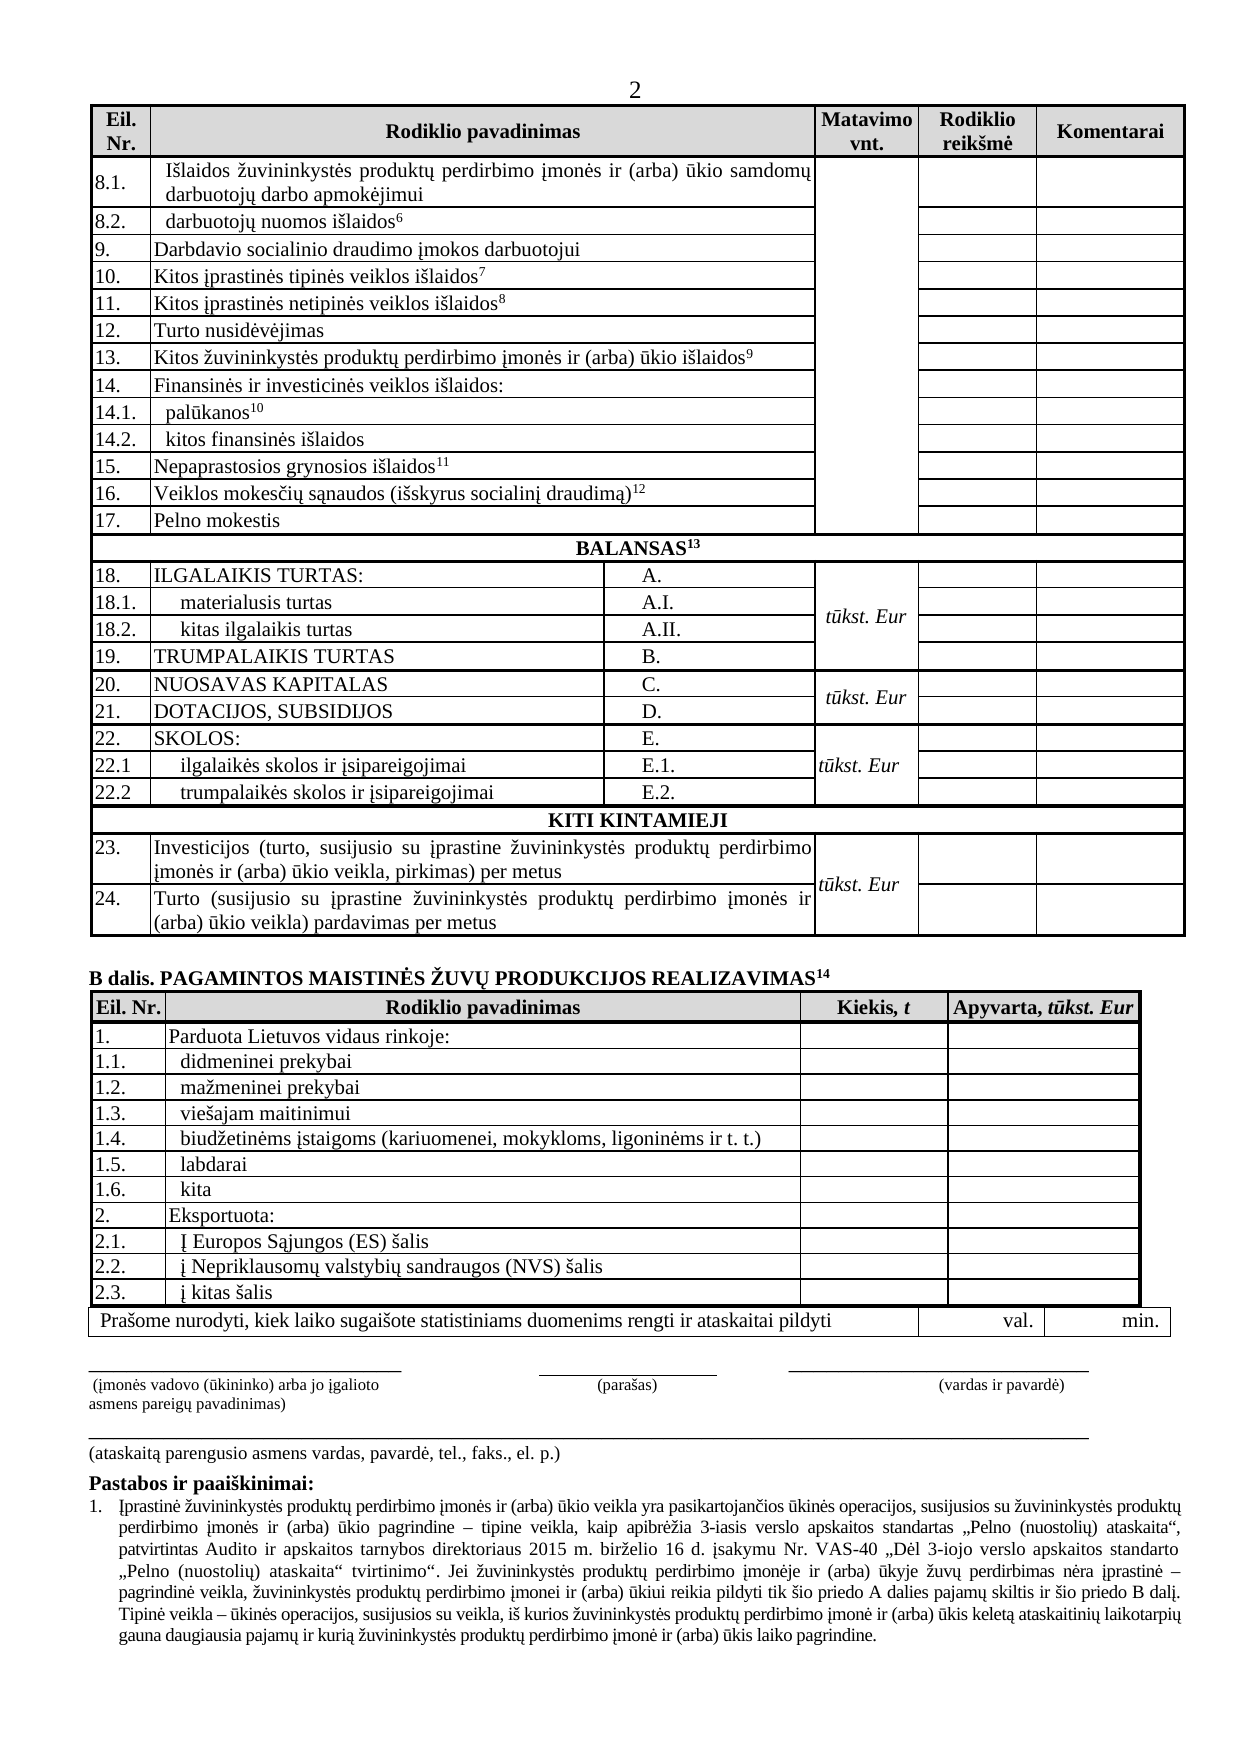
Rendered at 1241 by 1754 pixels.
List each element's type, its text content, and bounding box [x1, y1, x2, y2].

table_header Kiekis, t [801, 993, 947, 1020]
table_cell [1037, 835, 1183, 883]
table_cell [1037, 697, 1183, 723]
table_cell [919, 480, 1036, 505]
table_cell BALANSAS13 [93, 536, 1183, 560]
table_cell palūkanos10 [151, 398, 814, 424]
table_cell 1.6. [93, 1177, 165, 1201]
table_cell [1037, 371, 1183, 397]
table_cell ILGALAIKIS TURTAS: [151, 563, 603, 587]
table_cell [919, 885, 1036, 934]
table_cell tūkst. Eur [816, 835, 918, 934]
table_cell [919, 588, 1036, 614]
table_cell 22.1 [93, 752, 150, 777]
table_cell Pelno mokestis [151, 507, 814, 532]
table_cell viešajam maitinimui [166, 1101, 800, 1124]
table_cell [1037, 672, 1183, 696]
table_cell [949, 1024, 1138, 1048]
table_cell Finansinės ir investicinės veiklos išlaidos: [151, 371, 814, 397]
table_cell materialusis turtas [151, 588, 603, 614]
table_cell [919, 697, 1036, 723]
table_header Komentarai [1037, 107, 1183, 155]
table_cell 9. [93, 235, 150, 261]
table_cell tūkst. Eur [816, 672, 918, 723]
table_cell 2.2. [93, 1254, 165, 1278]
table_cell 19. [93, 643, 150, 668]
table_cell [919, 262, 1036, 288]
table_cell [949, 1101, 1138, 1124]
table_cell [949, 1229, 1138, 1253]
table_cell C. [605, 672, 814, 696]
table_cell Darbdavio socialinio draudimo įmokos darbuotojui [151, 235, 814, 261]
table_cell [919, 672, 1036, 696]
table_cell Išlaidos žuvininkystės produktų perdirbimo įmonės ir (arba) ūkio samdomų darbuotojų darbo apmokėjimui [151, 158, 814, 206]
table_cell [1037, 158, 1183, 206]
table_cell kitos finansinės išlaidos [151, 425, 814, 451]
table_cell [1037, 779, 1183, 804]
table_cell A.II. [605, 616, 814, 641]
text Pastabos ir paaiškinimai: [89, 1471, 1181, 1495]
table_cell [919, 726, 1036, 750]
table_cell 18. [93, 563, 150, 587]
table_cell 16. [93, 480, 150, 505]
table_cell [1037, 726, 1183, 750]
table_cell [801, 1203, 947, 1227]
table_cell [919, 371, 1036, 397]
table_cell [919, 563, 1036, 587]
table_cell 12. [93, 317, 150, 342]
text (ataskaitą parengusio asmens vardas, pavardė, tel., faks., el. p.) [89, 1442, 1199, 1463]
table_cell [1037, 290, 1183, 315]
table_header Eil. Nr. [93, 993, 165, 1020]
table_cell [919, 643, 1036, 668]
table_cell [949, 1254, 1138, 1278]
table_header min. [1045, 1308, 1170, 1336]
table_cell [949, 1126, 1138, 1150]
table_header Eil. Nr. [93, 107, 150, 155]
table_cell [801, 1101, 947, 1124]
table_cell 13. [93, 344, 150, 369]
table_cell [919, 616, 1036, 641]
table_cell D. [605, 697, 814, 723]
table_header Rodiklio pavadinimas [166, 993, 800, 1020]
table_cell [919, 344, 1036, 369]
text 1. Įprastinė žuvininkystės produktų perdirbimo įmonės ir (arba) ūkio veikla yra pasikartojančios ūkinės operacijos, susijusios su žuvininkystės produktų perdirbimo įmonės ir (arba) ūkio pagrindine – tipine veikla, kaip apibrėžia 3-iasis verslo apskaitos standartas „Pelno (nuostolių) ataskaita“, patvirtintas Audito ir apskaitos tarnybos direktoriaus 2015 m. birželio 16 d. įsakymu Nr. VAS-40 „Dėl 3-iojo verslo apskaitos standarto „Pelno (nuostolių) ataskaita“ tvirtinimo“. Jei žuvininkystės produktų perdirbimo įmonėje ir (arba) ūkyje žuvų perdirbimas nėra įprastinė – pagrindinė veikla, žuvininkystės produktų perdirbimo įmonei ir (arba) ūkiui reikia pildyti tik šio priedo A dalies pajamų skiltis ir šio priedo B dalį. Tipinė veikla – ūkinės operacijos, susijusios su veikla, iš kurios žuvininkystės produktų perdirbimo įmonė ir (arba) ūkis keletą ataskaitinių laikotarpių gauna daugiausia pajamų ir kurią žuvininkystės produktų perdirbimo įmonė ir (arba) ūkis laiko pagrindine. [89, 1495, 1181, 1646]
table_cell tūkst. Eur [816, 726, 918, 804]
table_cell TRUMPALAIKIS TURTAS [151, 643, 603, 668]
table_cell [801, 1049, 947, 1073]
table_cell Investicijos (turto, susijusio su įprastine žuvininkystės produktų perdirbimo įmonės ir (arba) ūkio veikla, pirkimas) per metus [151, 835, 814, 883]
table_header Apyvarta, tūkst. Eur [949, 993, 1138, 1020]
table_cell [919, 208, 1036, 233]
table_cell darbuotojų nuomos išlaidos6 [151, 208, 814, 233]
table_cell 1.4. [93, 1126, 165, 1150]
text _________________________ ________________________ [89, 1346, 1181, 1375]
table_cell 10. [93, 262, 150, 288]
table_cell 8.2. [93, 208, 150, 233]
table_cell [1037, 453, 1183, 478]
table_cell [919, 779, 1036, 804]
table_cell 11. [93, 290, 150, 315]
table_cell 14.2. [93, 425, 150, 451]
table_cell NUOSAVAS KAPITALAS [151, 672, 603, 696]
table_cell [919, 453, 1036, 478]
table_cell [1037, 643, 1183, 668]
table_cell Veiklos mokesčių sąnaudos (išskyrus socialinį draudimą)12 [151, 480, 814, 505]
table_cell SKOLOS: [151, 726, 603, 750]
table_cell [1037, 507, 1183, 532]
text asmens pareigų pavadinimas) [89, 1394, 1181, 1413]
table_cell į kitas šalis [166, 1280, 800, 1304]
table_cell [816, 158, 918, 532]
table_cell DOTACIJOS, SUBSIDIJOS [151, 697, 603, 723]
table_cell didmeninei prekybai [166, 1049, 800, 1073]
table_cell 2. [93, 1203, 165, 1227]
table_cell biudžetinėms įstaigoms (kariuomenei, mokykloms, ligoninėms ir t. t.) [166, 1126, 800, 1150]
table_cell Kitos įprastinės tipinės veiklos išlaidos7 [151, 262, 814, 288]
table_cell labdarai [166, 1152, 800, 1176]
table_cell [1037, 425, 1183, 451]
table_cell [801, 1126, 947, 1150]
table_header val. [919, 1308, 1044, 1336]
table_cell 1.1. [93, 1049, 165, 1073]
table_cell 1.3. [93, 1101, 165, 1124]
table_cell E.1. [605, 752, 814, 777]
table_cell Eksportuota: [166, 1203, 800, 1227]
table_cell [949, 1280, 1138, 1304]
table_cell 1. [93, 1024, 165, 1048]
table_cell [949, 1203, 1138, 1227]
table_cell [949, 1177, 1138, 1201]
table_cell [1037, 752, 1183, 777]
table_cell [949, 1152, 1138, 1176]
table_cell 20. [93, 672, 150, 696]
table_cell 22. [93, 726, 150, 750]
table_cell Turto (susijusio su įprastine žuvininkystės produktų perdirbimo įmonės ir (arba) ūkio veikla) pardavimas per metus [151, 885, 814, 934]
table_cell 15. [93, 453, 150, 478]
table_cell [801, 1254, 947, 1278]
table_cell 18.1. [93, 588, 150, 614]
table_cell 18.2. [93, 616, 150, 641]
table_cell [1037, 344, 1183, 369]
table_cell Kitos žuvininkystės produktų perdirbimo įmonės ir (arba) ūkio išlaidos9 [151, 344, 814, 369]
table_cell trumpalaikės skolos ir įsipareigojimai [151, 779, 603, 804]
table_cell [919, 752, 1036, 777]
table_cell kita [166, 1177, 800, 1201]
table_header Rodiklio reikšmė [919, 107, 1036, 155]
table_cell [919, 425, 1036, 451]
table_cell 8.1. [93, 158, 150, 206]
table_cell Į Europos Sąjungos (ES) šalis [166, 1229, 800, 1253]
table_cell 17. [93, 507, 150, 532]
text (įmonės vadovo (ūkininko) arba jo įgalioto (parašas) (vardas ir pavardė) [89, 1375, 1181, 1394]
table_cell [801, 1177, 947, 1201]
table_cell į Nepriklausomų valstybių sandraugos (NVS) šalis [166, 1254, 800, 1278]
table_cell [801, 1075, 947, 1099]
table_cell [1037, 563, 1183, 587]
table_cell [1037, 208, 1183, 233]
table_cell [1037, 317, 1183, 342]
table_cell 23. [93, 835, 150, 883]
table_cell [801, 1280, 947, 1304]
table_cell [1037, 480, 1183, 505]
table_cell [1037, 885, 1183, 934]
table_cell A.I. [605, 588, 814, 614]
table_cell [919, 158, 1036, 206]
table_cell A. [605, 563, 814, 587]
table_cell [1037, 588, 1183, 614]
table_cell mažmeninei prekybai [166, 1075, 800, 1099]
text B dalis. PAGAMINTOS MAISTINĖS ŽUVŲ PRODUKCIJOS REALIZAVIMAS14 [89, 966, 1181, 990]
table_cell Kitos įprastinės netipinės veiklos išlaidos8 [151, 290, 814, 315]
table_cell ilgalaikės skolos ir įsipareigojimai [151, 752, 603, 777]
table_cell [1037, 262, 1183, 288]
table_cell [919, 317, 1036, 342]
text ________________________________________________________________________________ [89, 1413, 1181, 1442]
table_cell [1037, 235, 1183, 261]
table_cell [949, 1049, 1138, 1073]
table_cell 24. [93, 885, 150, 934]
table_cell [919, 835, 1036, 883]
table_header Matavimo vnt. [816, 107, 918, 155]
table_cell 14. [93, 371, 150, 397]
table_cell Nepaprastosios grynosios išlaidos11 [151, 453, 814, 478]
table_cell 21. [93, 697, 150, 723]
table_cell 14.1. [93, 398, 150, 424]
table_cell Turto nusidėvėjimas [151, 317, 814, 342]
table_cell Parduota Lietuvos vidaus rinkoje: [166, 1024, 800, 1048]
table_cell [919, 398, 1036, 424]
table_cell tūkst. Eur [816, 563, 918, 668]
table_cell KITI KINTAMIEJI [93, 808, 1183, 832]
table_cell [801, 1024, 947, 1048]
table_cell [949, 1075, 1138, 1099]
table_header Rodiklio pavadinimas [151, 107, 814, 155]
table_cell [919, 507, 1036, 532]
table_cell [919, 235, 1036, 261]
table_cell B. [605, 643, 814, 668]
table_cell [1037, 616, 1183, 641]
table_cell kitas ilgalaikis turtas [151, 616, 603, 641]
table_cell 22.2 [93, 779, 150, 804]
table_cell 2.1. [93, 1229, 165, 1253]
table_cell 1.5. [93, 1152, 165, 1176]
table_cell E. [605, 726, 814, 750]
table_cell 2.3. [93, 1280, 165, 1304]
table_cell [919, 290, 1036, 315]
table_cell [1037, 398, 1183, 424]
table_cell 1.2. [93, 1075, 165, 1099]
table_cell [801, 1152, 947, 1176]
table_cell [801, 1229, 947, 1253]
table_header Prašome nurodyti, kiek laiko sugaišote statistiniams duomenims rengti ir ataskaitai pildyti [89, 1308, 918, 1336]
table_cell E.2. [605, 779, 814, 804]
